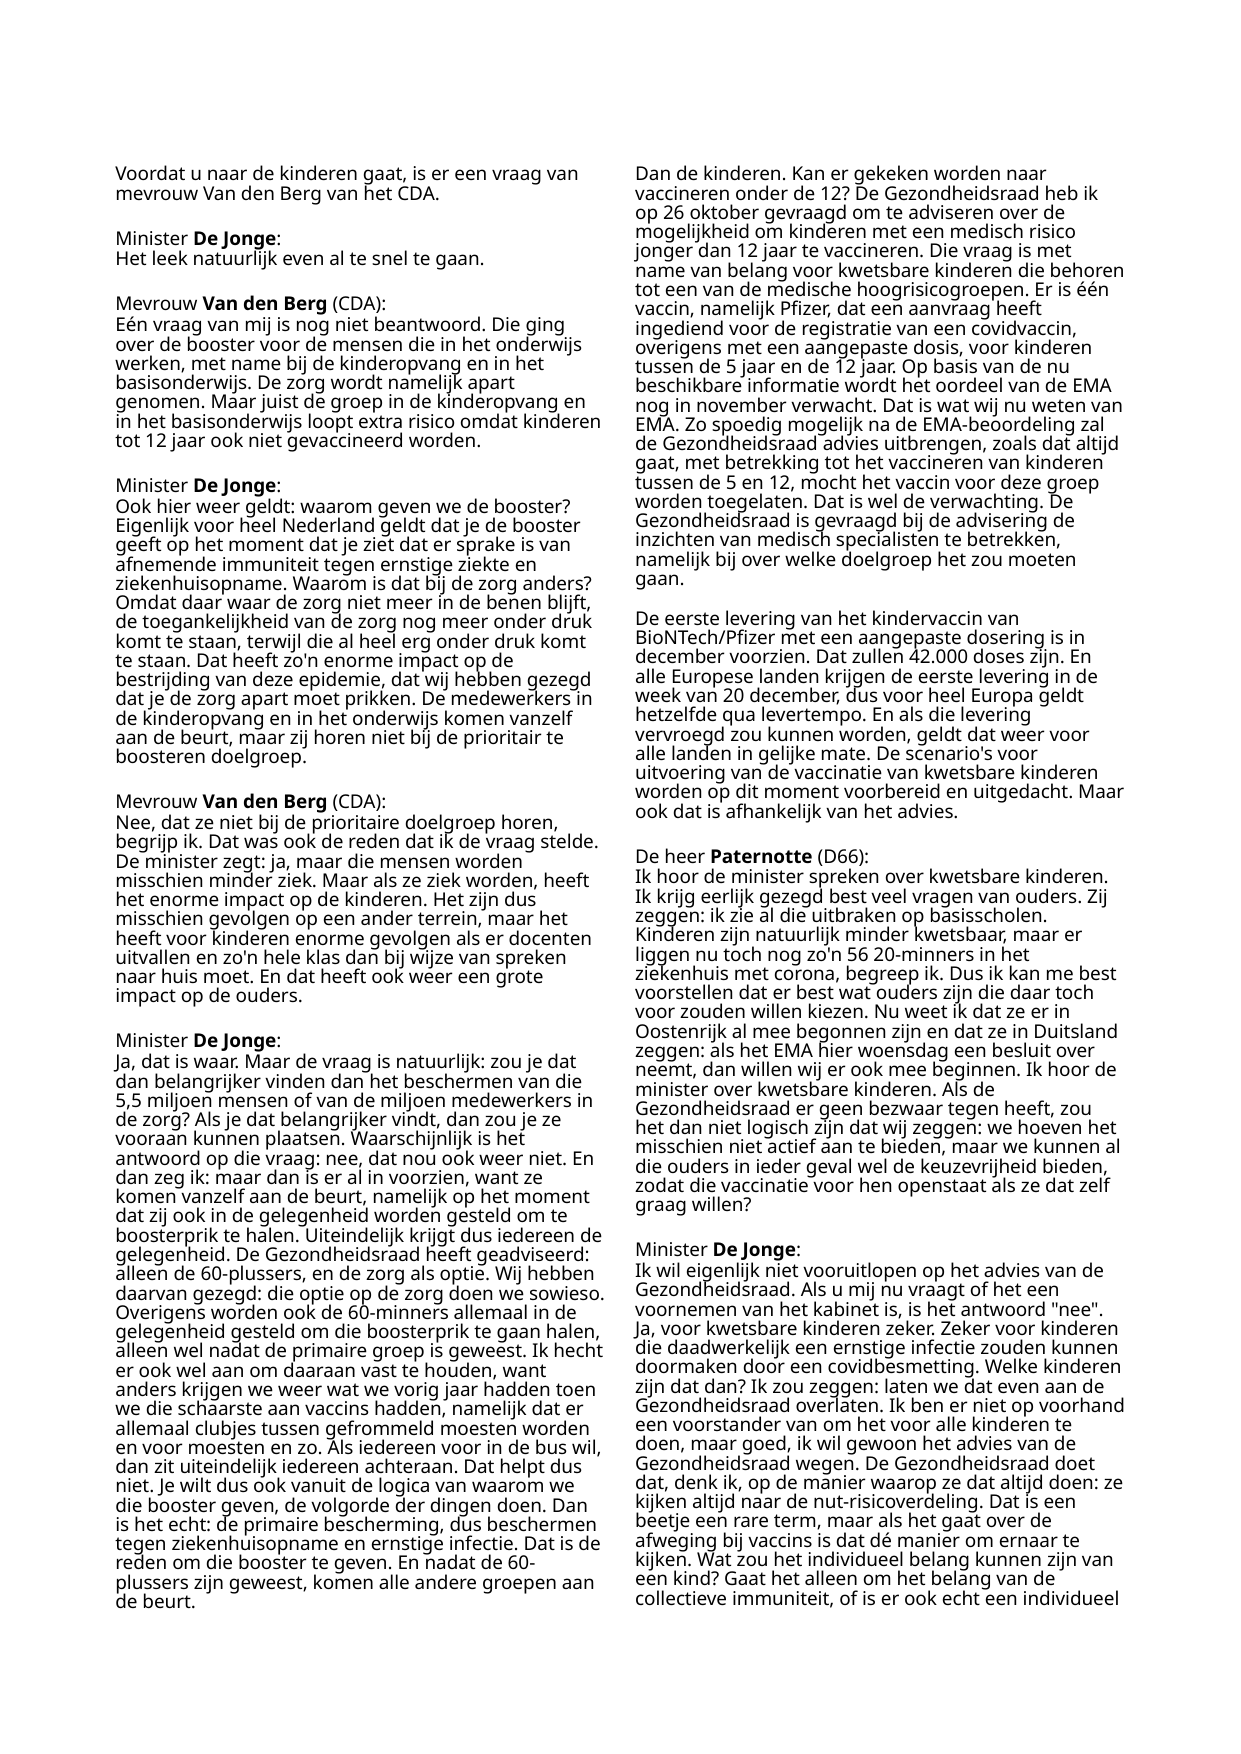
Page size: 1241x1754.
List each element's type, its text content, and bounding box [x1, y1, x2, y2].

text Minister De Jonge: [115, 225, 605, 250]
text Eén vraag van mij is nog niet beantwoord. Die ging over de booster voor de mensen die in het onderwijs werken, met name bij de kinderopvang en in het basisonderwijs. De zorg wordt namelijk apart genomen. Maar juist de groep in de kinderopvang en in het basisonderwijs loopt extra risico omdat kinderen tot 12 jaar ook niet gevaccineerd worden. [115, 316, 605, 451]
text Mevrouw Van den Berg (CDA): [115, 291, 605, 316]
text Ik hoor de minister spreken over kwetsbare kinderen. Ik krijg eerlijk gezegd best veel vragen van ouders. Zij zeggen: ik zie al die uitbraken op basisscholen. Kinderen zijn natuurlijk minder kwetsbaar, maar er liggen nu toch nog zo'n 56 20-minners in het ziekenhuis met corona, begreep ik. Dus ik kan me best voorstellen dat er best wat ouders zijn die daar toch voor zouden willen kiezen. Nu weet ik dat ze er in Oostenrijk al mee begonnen zijn en dat ze in Duitsland zeggen: als het EMA hier woensdag een besluit over neemt, dan willen wij er ook mee beginnen. Ik hoor de minister over kwetsbare kinderen. Als de Gezondheidsraad er geen bezwaar tegen heeft, zou het dan niet logisch zijn dat wij zeggen: we hoeven het misschien niet actief aan te bieden, maar we kunnen al die ouders in ieder geval wel de keuzevrijheid bieden, zodat die vaccinatie voor hen openstaat als ze dat zelf graag willen? [635, 868, 1125, 1215]
text Ook hier weer geldt: waarom geven we de booster? Eigenlijk voor heel Nederland geldt dat je de booster geeft op het moment dat je ziet dat er sprake is van afnemende immuniteit tegen ernstige ziekte en ziekenhuisopname. Waarom is dat bij de zorg anders? Omdat daar waar de zorg niet meer in de benen blijft, de toegankelijkheid van de zorg nog meer onder druk komt te staan, terwijl die al heel erg onder druk komt te staan. Dat heeft zo'n enorme impact op de bestrijding van deze epidemie, dat wij hebben gezegd dat je de zorg apart moet prikken. De medewerkers in de kinderopvang en in het onderwijs komen vanzelf aan de beurt, maar zij horen niet bij de prioritair te boosteren doelgroep. [115, 498, 605, 767]
text De eerste levering van het kindervaccin van BioNTech/Pfizer met een aangepaste dosering is in december voorzien. Dat zullen 42.000 doses zijn. En alle Europese landen krijgen de eerste levering in de week van 20 december, dus voor heel Europa geldt hetzelfde qua levertempo. En als die levering vervroegd zou kunnen worden, geldt dat weer voor alle landen in gelijke mate. De scenario's voor uitvoering van de vaccinatie van kwetsbare kinderen worden op dit moment voorbereid en uitgedacht. Maar ook dat is afhankelijk van het advies. [635, 610, 1125, 822]
text Ja, dat is waar. Maar de vraag is natuurlijk: zou je dat dan belangrijker vinden dan het beschermen van die 5,5 miljoen mensen of van de miljoen medewerkers in de zorg? Als je dat belangrijker vindt, dan zou je ze vooraan kunnen plaatsen. Waarschijnlijk is het antwoord op die vraag: nee, dat nou ook weer niet. En dan zeg ik: maar dan is er al in voorzien, want ze komen vanzelf aan de beurt, namelijk op het moment dat zij ook in de gelegenheid worden gesteld om te boosterprik te halen. Uiteindelijk krijgt dus iedereen de gelegenheid. De Gezondheidsraad heeft geadviseerd: alleen de 60-plussers, en de zorg als optie. Wij hebben daarvan gezegd: die optie op de zorg doen we sowieso. Overigens worden ook de 60-minners allemaal in de gelegenheid gesteld om die boosterprik te gaan halen, alleen wel nadat de primaire groep is geweest. Ik hecht er ook wel aan om daaraan vast te houden, want anders krijgen we weer wat we vorig jaar hadden toen we die schaarste aan vaccins hadden, namelijk dat er allemaal clubjes tussen gefrommeld moesten worden en voor moesten en zo. Als iedereen voor in de bus wil, dan zit uiteindelijk iedereen achteraan. Dat helpt dus niet. Je wilt dus ook vanuit de logica van waarom we die booster geven, de volgorde der dingen doen. Dan is het echt: de primaire bescherming, dus beschermen tegen ziekenhuisopname en ernstige infectie. Dat is de reden om die booster te geven. En nadat de 60-plussers zijn geweest, komen alle andere groepen aan de beurt. [115, 1053, 605, 1612]
text Nee, dat ze niet bij de prioritaire doelgroep horen, begrijp ik. Dat was ook de reden dat ik de vraag stelde. De minister zegt: ja, maar die mensen worden misschien minder ziek. Maar als ze ziek worden, heeft het enorme impact op de kinderen. Het zijn dus misschien gevolgen op een ander terrein, maar het heeft voor kinderen enorme gevolgen als er docenten uitvallen en zo'n hele klas dan bij wijze van spreken naar huis moet. En dat heeft ook weer een grote impact op de ouders. [115, 814, 605, 1007]
text Dan de kinderen. Kan er gekeken worden naar vaccineren onder de 12? De Gezondheidsraad heb ik op 26 oktober gevraagd om te adviseren over de mogelijkheid om kinderen met een medisch risico jonger dan 12 jaar te vaccineren. Die vraag is met name van belang voor kwetsbare kinderen die behoren tot een van de medische hoogrisicogroepen. Er is één vaccin, namelijk Pfizer, dat een aanvraag heeft ingediend voor de registratie van een covidvaccin, overigens met een aangepaste dosis, voor kinderen tussen de 5 jaar en de 12 jaar. Op basis van de nu beschikbare informatie wordt het oordeel van de EMA nog in november verwacht. Dat is wat wij nu weten van EMA. Zo spoedig mogelijk na de EMA-beoordeling zal de Gezondheidsraad advies uitbrengen, zoals dat altijd gaat, met betrekking tot het vaccineren van kinderen tussen de 5 en 12, mocht het vaccin voor deze groep worden toegelaten. Dat is wel de verwachting. De Gezondheidsraad is gevraagd bij de advisering de inzichten van medisch specialisten te betrekken, namelijk bij over welke doelgroep het zou moeten gaan. [635, 165, 1125, 589]
text Het leek natuurlijk even al te snel te gaan. [115, 250, 605, 270]
text Ik wil eigenlijk niet vooruitlopen op het advies van de Gezondheidsraad. Als u mij nu vraagt of het een voornemen van het kabinet is, is het antwoord "nee". Ja, voor kwetsbare kinderen zeker. Zeker voor kinderen die daadwerkelijk een ernstige infectie zouden kunnen doormaken door een covidbesmetting. Welke kinderen zijn dat dan? Ik zou zeggen: laten we dat even aan de Gezondheidsraad overlaten. Ik ben er niet op voorhand een voorstander van om het voor alle kinderen te doen, maar goed, ik wil gewoon het advies van de Gezondheidsraad wegen. De Gezondheidsraad doet dat, denk ik, op de manier waarop ze dat altijd doen: ze kijken altijd naar de nut-risicoverdeling. Dat is een beetje een rare term, maar als het gaat over de afweging bij vaccins is dat dé manier om ernaar te kijken. Wat zou het individueel belang kunnen zijn van een kind? Gaat het alleen om het belang van de collectieve immuniteit, of is er ook echt een individueel [635, 1262, 1125, 1609]
text Minister De Jonge: [115, 472, 605, 498]
text Minister De Jonge: [115, 1028, 605, 1053]
text Minister De Jonge: [635, 1236, 1125, 1262]
text Voordat u naar de kinderen gaat, is er een vraag van mevrouw Van den Berg van het CDA. [115, 165, 605, 204]
text De heer Paternotte (D66): [635, 843, 1125, 868]
text Mevrouw Van den Berg (CDA): [115, 788, 605, 814]
